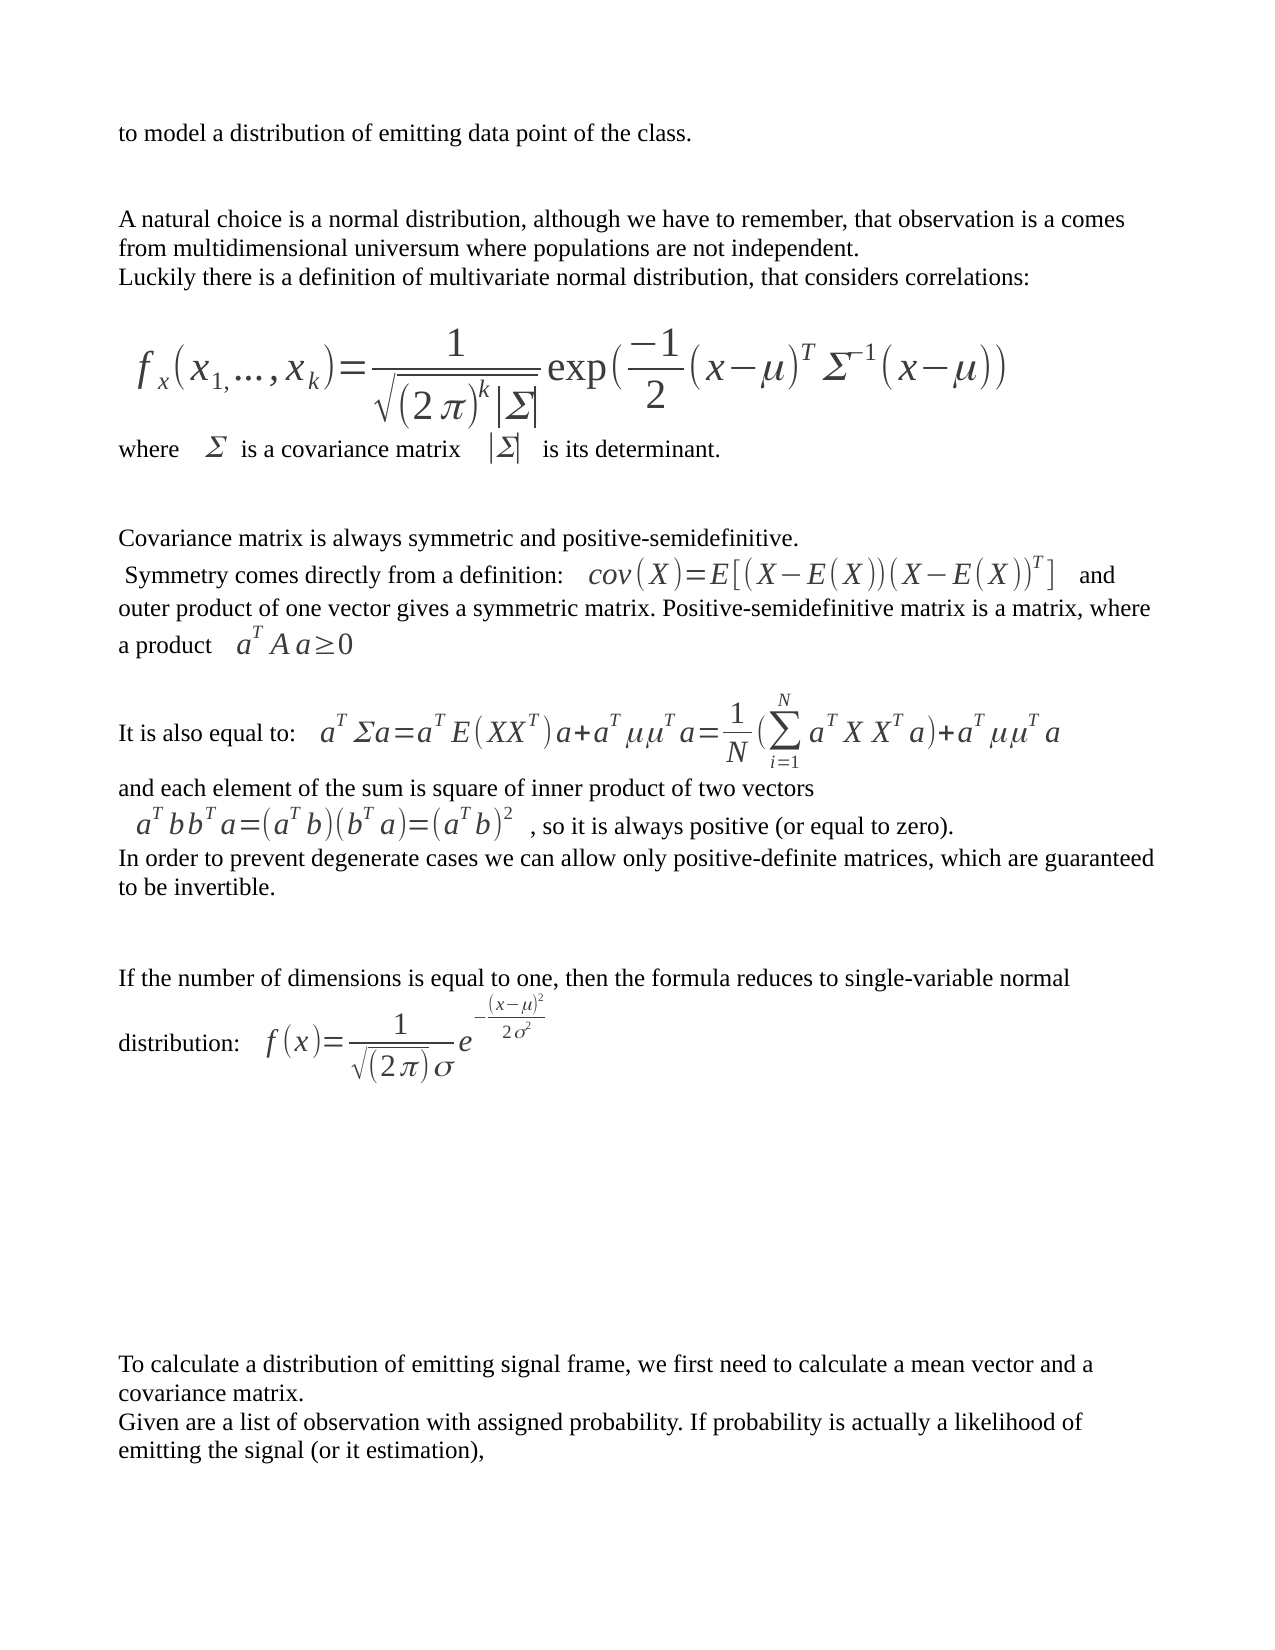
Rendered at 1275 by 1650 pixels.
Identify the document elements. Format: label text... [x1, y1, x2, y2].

text To calculate a distribution of emitting signal frame, we first need to calculate a mean vector and a covariance matrix. [118, 1349, 1157, 1407]
text Covariance matrix is always symmetric and positive-semidefinitive. [118, 523, 1157, 552]
text In order to prevent degenerate cases we can allow only positive-definite matrices, which are guaranteed to be invertible. [118, 843, 1157, 901]
text to model a distribution of emitting data point of the class. [118, 118, 1157, 147]
text Given are a list of observation with assigned probability. If probability is actually a likelihood of emitting the signal (or it estimation), [118, 1407, 1157, 1464]
text If the number of dimensions is equal to one, then the formula reduces to single-variable normal distribution: [118, 963, 1157, 1086]
text Luckily there is a definition of multivariate normal distribution, that considers correlations: [118, 262, 1157, 291]
text and each element of the sum is square of inner product of two vectors, so it is always positive (or equal to zero). [118, 773, 1157, 843]
text Symmetry comes directly from a definition: and outer product of one vector gives a symmetric matrix. Positive-semidefinitive matrix is a matrix, where a product [118, 552, 1157, 661]
text It is also equal to: [118, 689, 1157, 773]
text where is a covariance matrix is its determinant. [118, 431, 1157, 465]
text A natural choice is a normal distribution, although we have to remember, that observation is a comes from multidimensional universum where populations are not independent. [118, 204, 1157, 262]
